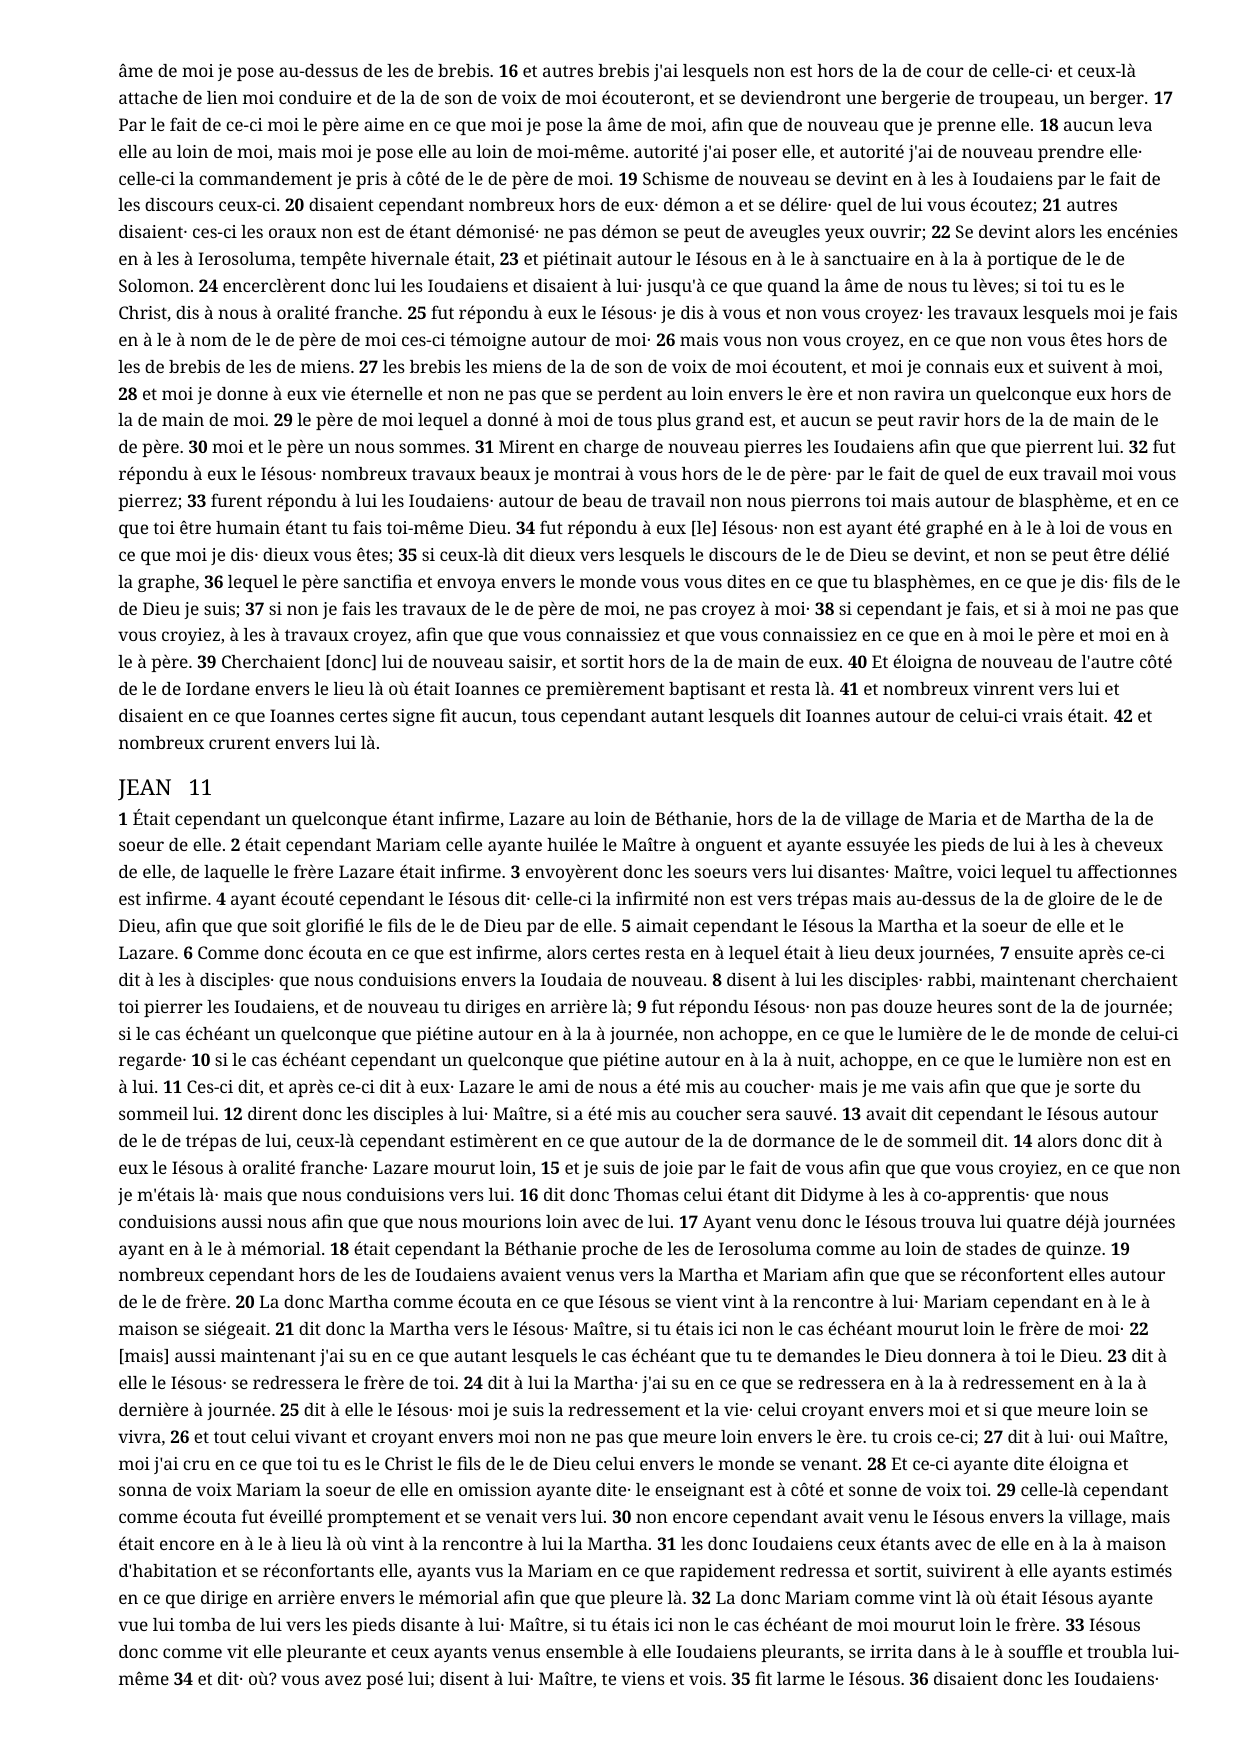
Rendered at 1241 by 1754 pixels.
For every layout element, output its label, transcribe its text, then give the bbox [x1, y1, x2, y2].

text 1 Était cependant un quelconque étant infirme, Lazare au loin de Béthanie, hors de la de village de Maria et de Martha de la de soeur de elle. 2 était cependant Mariam celle ayante huilée le Maître à onguent et ayante essuyée les pieds de lui à les à cheveux de elle, de laquelle le frère Lazare était infirme. 3 envoyèrent donc les soeurs vers lui disantes· Maître, voici lequel tu affectionnes est infirme. 4 ayant écouté cependant le Iésous dit· celle-ci la infirmité non est vers trépas mais au-dessus de la de gloire de le de Dieu, afin que que soit glorifié le fils de le de Dieu par de elle. 5 aimait cependant le Iésous la Martha et la soeur de elle et le Lazare. 6 Comme donc écouta en ce que est infirme, alors certes resta en à lequel était à lieu deux journées, 7 ensuite après ce-ci dit à les à disciples· que nous conduisions envers la Ioudaia de nouveau. 8 disent à lui les disciples· rabbi, maintenant cherchaient toi pierrer les Ioudaiens, et de nouveau tu diriges en arrière là; 9 fut répondu Iésous· non pas douze heures sont de la de journée; si le cas échéant un quelconque que piétine autour en à la à journée, non achoppe, en ce que le lumière de le de monde de celui-ci regarde· 10 si le cas échéant cependant un quelconque que piétine autour en à la à nuit, achoppe, en ce que le lumière non est en à lui. 11 Ces-ci dit, et après ce-ci dit à eux· Lazare le ami de nous a été mis au coucher· mais je me vais afin que que je sorte du sommeil lui. 12 dirent donc les disciples à lui· Maître, si a été mis au coucher sera sauvé. 13 avait dit cependant le Iésous autour de le de trépas de lui, ceux-là cependant estimèrent en ce que autour de la de dormance de le de sommeil dit. 14 alors donc dit à eux le Iésous à oralité franche· Lazare mourut loin, 15 et je suis de joie par le fait de vous afin que que vous croyiez, en ce que non je m'étais là· mais que nous conduisions vers lui. 16 dit donc Thomas celui étant dit Didyme à les à co-apprentis· que nous conduisions aussi nous afin que que nous mourions loin avec de lui. 17 Ayant venu donc le Iésous trouva lui quatre déjà journées ayant en à le à mémorial. 18 était cependant la Béthanie proche de les de Ierosoluma comme au loin de stades de quinze. 19 nombreux cependant hors de les de Ioudaiens avaient venus vers la Martha et Mariam afin que que se réconfortent elles autour de le de frère. 20 La donc Martha comme écouta en ce que Iésous se vient vint à la rencontre à lui· Mariam cependant en à le à maison se siégeait. 21 dit donc la Martha vers le Iésous· Maître, si tu étais ici non le cas échéant mourut loin le frère de moi· 22 [mais] aussi maintenant j'ai su en ce que autant lesquels le cas échéant que tu te demandes le Dieu donnera à toi le Dieu. 23 dit à elle le Iésous· se redressera le frère de toi. 24 dit à lui la Martha· j'ai su en ce que se redressera en à la à redressement en à la à dernière à journée. 25 dit à elle le Iésous· moi je suis la redressement et la vie· celui croyant envers moi et si que meure loin se vivra, 26 et tout celui vivant et croyant envers moi non ne pas que meure loin envers le ère. tu crois ce-ci; 27 dit à lui· oui Maître, moi j'ai cru en ce que toi tu es le Christ le fils de le de Dieu celui envers le monde se venant. 28 Et ce-ci ayante dite éloigna et sonna de voix Mariam la soeur de elle en omission ayante dite· le enseignant est à côté et sonne de voix toi. 29 celle-là cependant comme écouta fut éveillé promptement et se venait vers lui. 30 non encore cependant avait venu le Iésous envers la village, mais était encore en à le à lieu là où vint à la rencontre à lui la Martha. 31 les donc Ioudaiens ceux étants avec de elle en à la à maison d'habitation et se réconfortants elle, ayants vus la Mariam en ce que rapidement redressa et sortit, suivirent à elle ayants estimés en ce que dirige en arrière envers le mémorial afin que que pleure là. 32 La donc Mariam comme vint là où était Iésous ayante vue lui tomba de lui vers les pieds disante à lui· Maître, si tu étais ici non le cas échéant de moi mourut loin le frère. 33 Iésous donc comme vit elle pleurante et ceux ayants venus ensemble à elle Ioudaiens pleurants, se irrita dans à le à souffle et troubla lui-même 34 et dit· où? vous avez posé lui; disent à lui· Maître, te viens et vois. 35 fit larme le Iésous. 36 disaient donc les Ioudaiens· [118, 807, 1181, 1690]
text âme de moi je pose au-dessus de les de brebis. 16 et autres brebis j'ai lesquels non est hors de la de cour de celle-ci· et ceux-là attache de lien moi conduire et de la de son de voix de moi écouteront, et se deviendront une bergerie de troupeau, un berger. 17 Par le fait de ce-ci moi le père aime en ce que moi je pose la âme de moi, afin que de nouveau que je prenne elle. 18 aucun leva elle au loin de moi, mais moi je pose elle au loin de moi-même. autorité j'ai poser elle, et autorité j'ai de nouveau prendre elle· celle-ci la commandement je pris à côté de le de père de moi. 19 Schisme de nouveau se devint en à les à Ioudaiens par le fait de les discours ceux-ci. 20 disaient cependant nombreux hors de eux· démon a et se délire· quel de lui vous écoutez; 21 autres disaient· ces-ci les oraux non est de étant démonisé· ne pas démon se peut de aveugles yeux ouvrir; 22 Se devint alors les encénies en à les à Ierosoluma, tempête hivernale était, 23 et piétinait autour le Iésous en à le à sanctuaire en à la à portique de le de Solomon. 24 encerclèrent donc lui les Ioudaiens et disaient à lui· jusqu'à ce que quand la âme de nous tu lèves; si toi tu es le Christ, dis à nous à oralité franche. 25 fut répondu à eux le Iésous· je dis à vous et non vous croyez· les travaux lesquels moi je fais en à le à nom de le de père de moi ces-ci témoigne autour de moi· 26 mais vous non vous croyez, en ce que non vous êtes hors de les de brebis de les de miens. 27 les brebis les miens de la de son de voix de moi écoutent, et moi je connais eux et suivent à moi, 28 et moi je donne à eux vie éternelle et non ne pas que se perdent au loin envers le ère et non ravira un quelconque eux hors de la de main de moi. 29 le père de moi lequel a donné à moi de tous plus grand est, et aucun se peut ravir hors de la de main de le de père. 30 moi et le père un nous sommes. 31 Mirent en charge de nouveau pierres les Ioudaiens afin que que pierrent lui. 32 fut répondu à eux le Iésous· nombreux travaux beaux je montrai à vous hors de le de père· par le fait de quel de eux travail moi vous pierrez; 33 furent répondu à lui les Ioudaiens· autour de beau de travail non nous pierrons toi mais autour de blasphème, et en ce que toi être humain étant tu fais toi-même Dieu. 34 fut répondu à eux [le] Iésous· non est ayant été graphé en à le à loi de vous en ce que moi je dis· dieux vous êtes; 35 si ceux-là dit dieux vers lesquels le discours de le de Dieu se devint, et non se peut être délié la graphe, 36 lequel le père sanctifia et envoya envers le monde vous vous dites en ce que tu blasphèmes, en ce que je dis· fils de le de Dieu je suis; 37 si non je fais les travaux de le de père de moi, ne pas croyez à moi· 38 si cependant je fais, et si à moi ne pas que vous croyiez, à les à travaux croyez, afin que que vous connaissiez et que vous connaissiez en ce que en à moi le père et moi en à le à père. 39 Cherchaient [donc] lui de nouveau saisir, et sortit hors de la de main de eux. 40 Et éloigna de nouveau de l'autre côté de le de Iordane envers le lieu là où était Ioannes ce premièrement baptisant et resta là. 41 et nombreux vinrent vers lui et disaient en ce que Ioannes certes signe fit aucun, tous cependant autant lesquels dit Ioannes autour de celui-ci vrais était. 42 et nombreux crurent envers lui là. [118, 59, 1181, 754]
text JEAN 11 [118, 772, 1181, 802]
